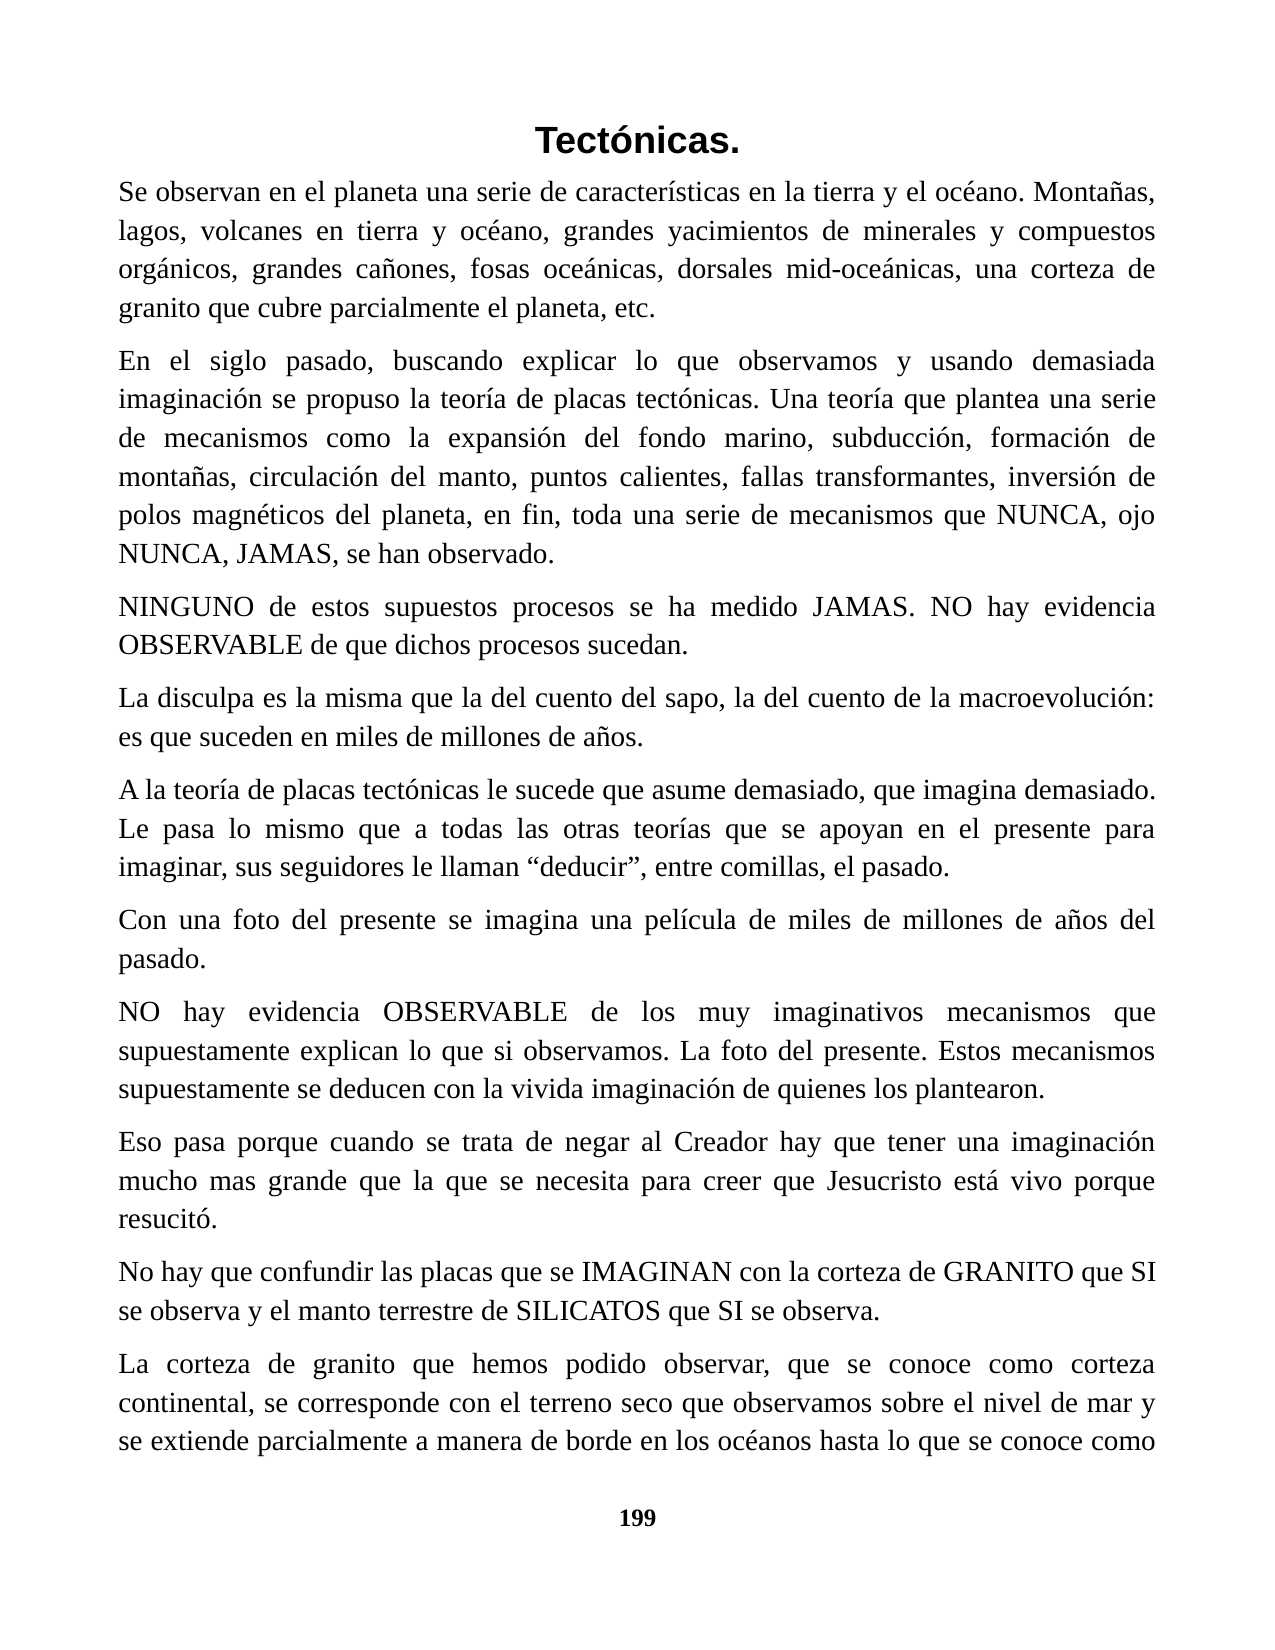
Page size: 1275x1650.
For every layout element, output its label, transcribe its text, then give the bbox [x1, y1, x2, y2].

text En el siglo pasado, buscando explicar lo que observamos y usando demasiada imaginación se propuso la teoría de placas tectónicas. Una teoría que plantea una serie de mecanismos como la expansión del fondo marino, subducción, formación de montañas, circulación del manto, puntos calientes, fallas transformantes, inversión de polos magnéticos del planeta, en fin, toda una serie de mecanismos que NUNCA, ojo NUNCA, JAMAS, se han observado. [118, 343, 1157, 569]
text No hay que confundir las placas que se IMAGINAN con la corteza de GRANITO que SI se observa y el manto terrestre de SILICATOS que SI se observa. [118, 1254, 1157, 1327]
text Eso pasa porque cuando se trata de negar al Creador hay que tener una imaginación mucho mas grande que la que se necesita para creer que Jesucristo está vivo porque resucitó. [118, 1124, 1157, 1235]
text NO hay evidencia OBSERVABLE de los muy imaginativos mecanismos que supuestamente explican lo que si observamos. La foto del presente. Estos mecanismos supuestamente se deducen con la vivida imaginación de quienes los plantearon. [118, 994, 1157, 1105]
text NINGUNO de estos supuestos procesos se ha medido JAMAS. NO hay evidencia OBSERVABLE de que dichos procesos sucedan. [118, 589, 1157, 661]
text Se observan en el planeta una serie de características en la tierra y el océano. Montañas, lagos, volcanes en tierra y océano, grandes yacimientos de minerales y compuestos orgánicos, grandes cañones, fosas oceánicas, dorsales mid-oceánicas, una corteza de granito que cubre parcialmente el planeta, etc. [118, 174, 1157, 323]
text Con una foto del presente se imagina una película de miles de millones de años del pasado. [118, 902, 1157, 974]
text La disculpa es la misma que la del cuento del sapo, la del cuento de la macroevolución: es que suceden en miles de millones de años. [118, 681, 1157, 753]
text A la teoría de placas tectónicas le sucede que asume demasiado, que imagina demasiado. Le pasa lo mismo que a todas las otras teorías que se apoyan en el presente para imaginar, sus seguidores le llaman “deducir”, entre comillas, el pasado. [118, 772, 1157, 883]
subtitle Tectónicas. [118, 118, 1157, 162]
text La corteza de granito que hemos podido observar, que se conoce como corteza continental, se corresponde con el terreno seco que observamos sobre el nivel de mar y se extiende parcialmente a manera de borde en los océanos hasta lo que se conoce como [118, 1346, 1157, 1457]
